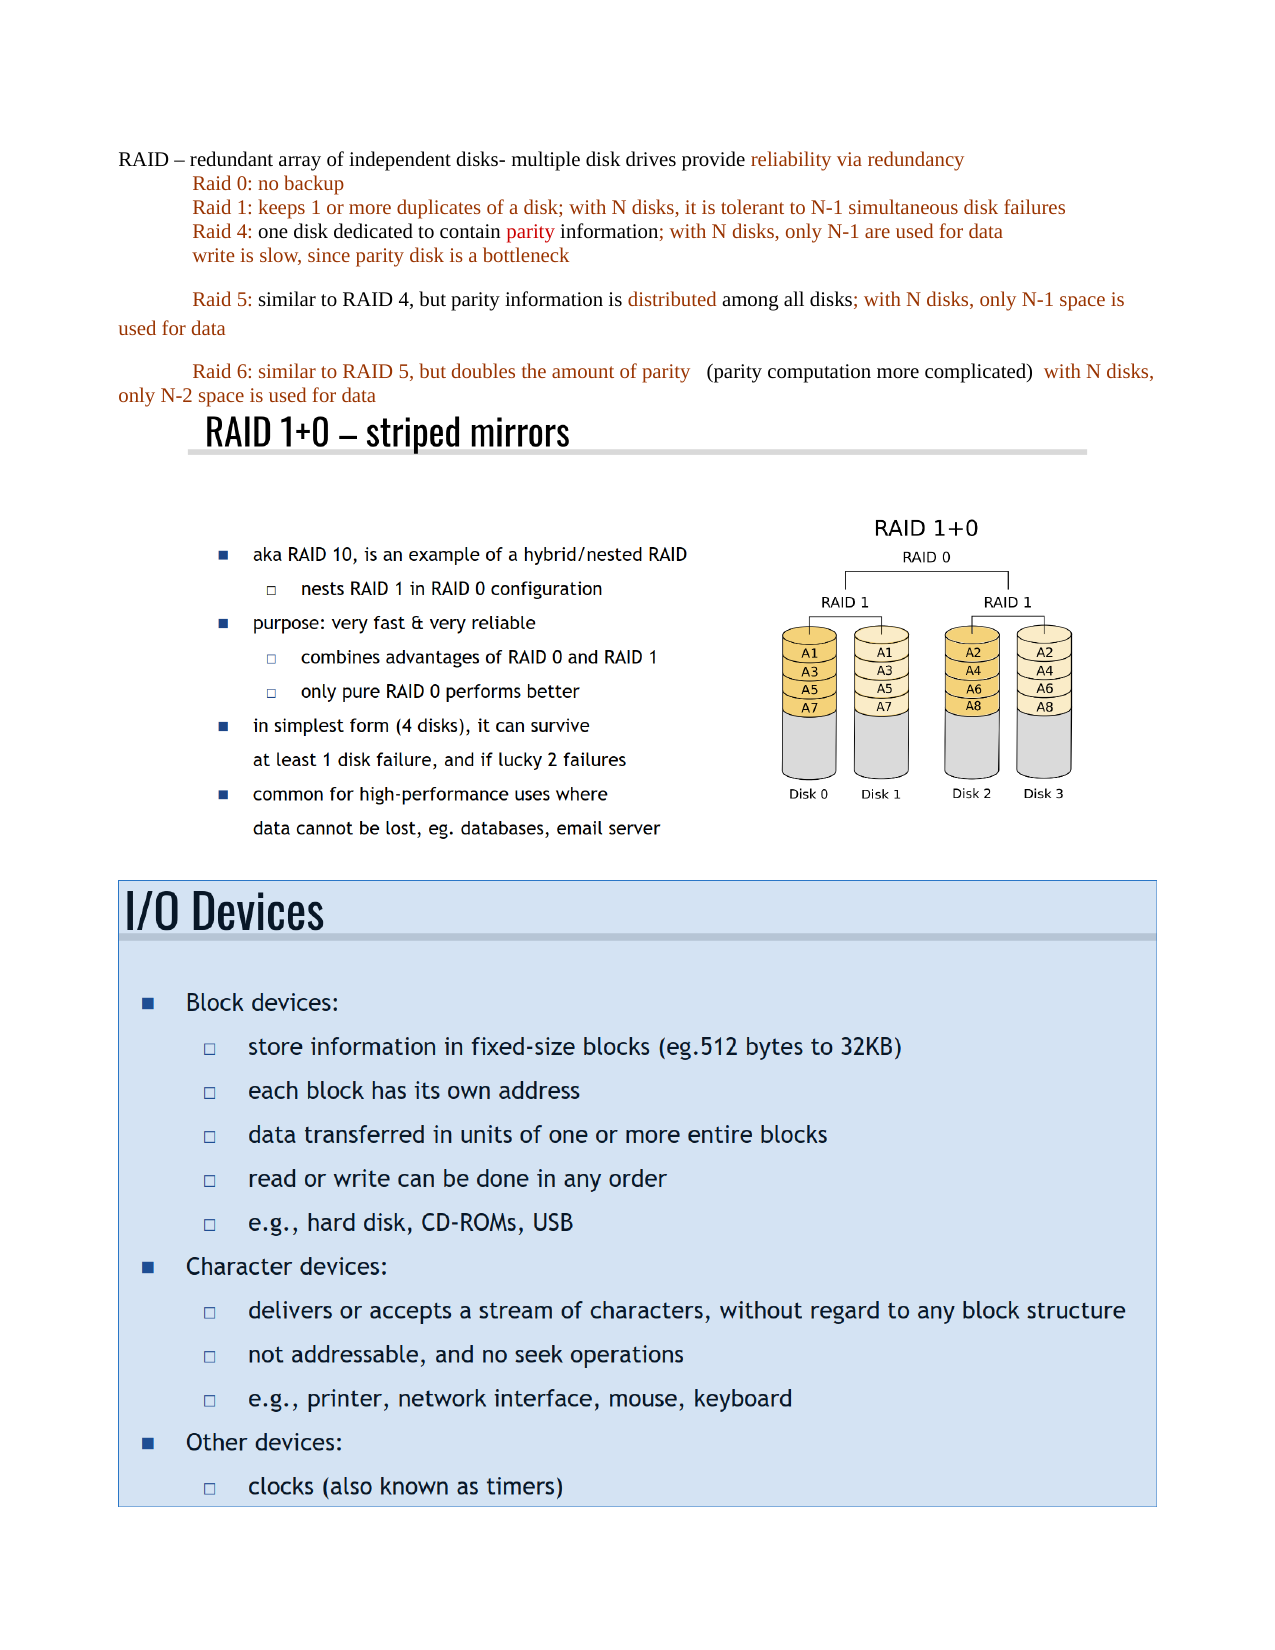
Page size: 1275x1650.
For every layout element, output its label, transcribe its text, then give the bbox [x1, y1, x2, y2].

picture [187, 407, 1088, 852]
text Raid 6: similar to RAID 5, but doubles the amount of parity (parity computation more complicated) with N disks, only N-2 space is used for data [118, 359, 1157, 407]
text Raid 0: no backup [118, 171, 1157, 195]
picture [118, 880, 1157, 1507]
text Raid 4: one disk dedicated to contain parity information; with N disks, only N-1 are used for data [118, 219, 1157, 243]
text RAID – redundant array of independent disks- multiple disk drives provide reliability via redundancy [118, 147, 1157, 171]
text Raid 1: keeps 1 or more duplicates of a disk; with N disks, it is tolerant to N-1 simultaneous disk failures [118, 195, 1157, 219]
text write is slow, since parity disk is a bottleneck [118, 243, 1157, 267]
text Raid 5: similar to RAID 4, but parity information is distributed among all disks; with N disks, only N-1 space is used for data [118, 287, 1157, 339]
